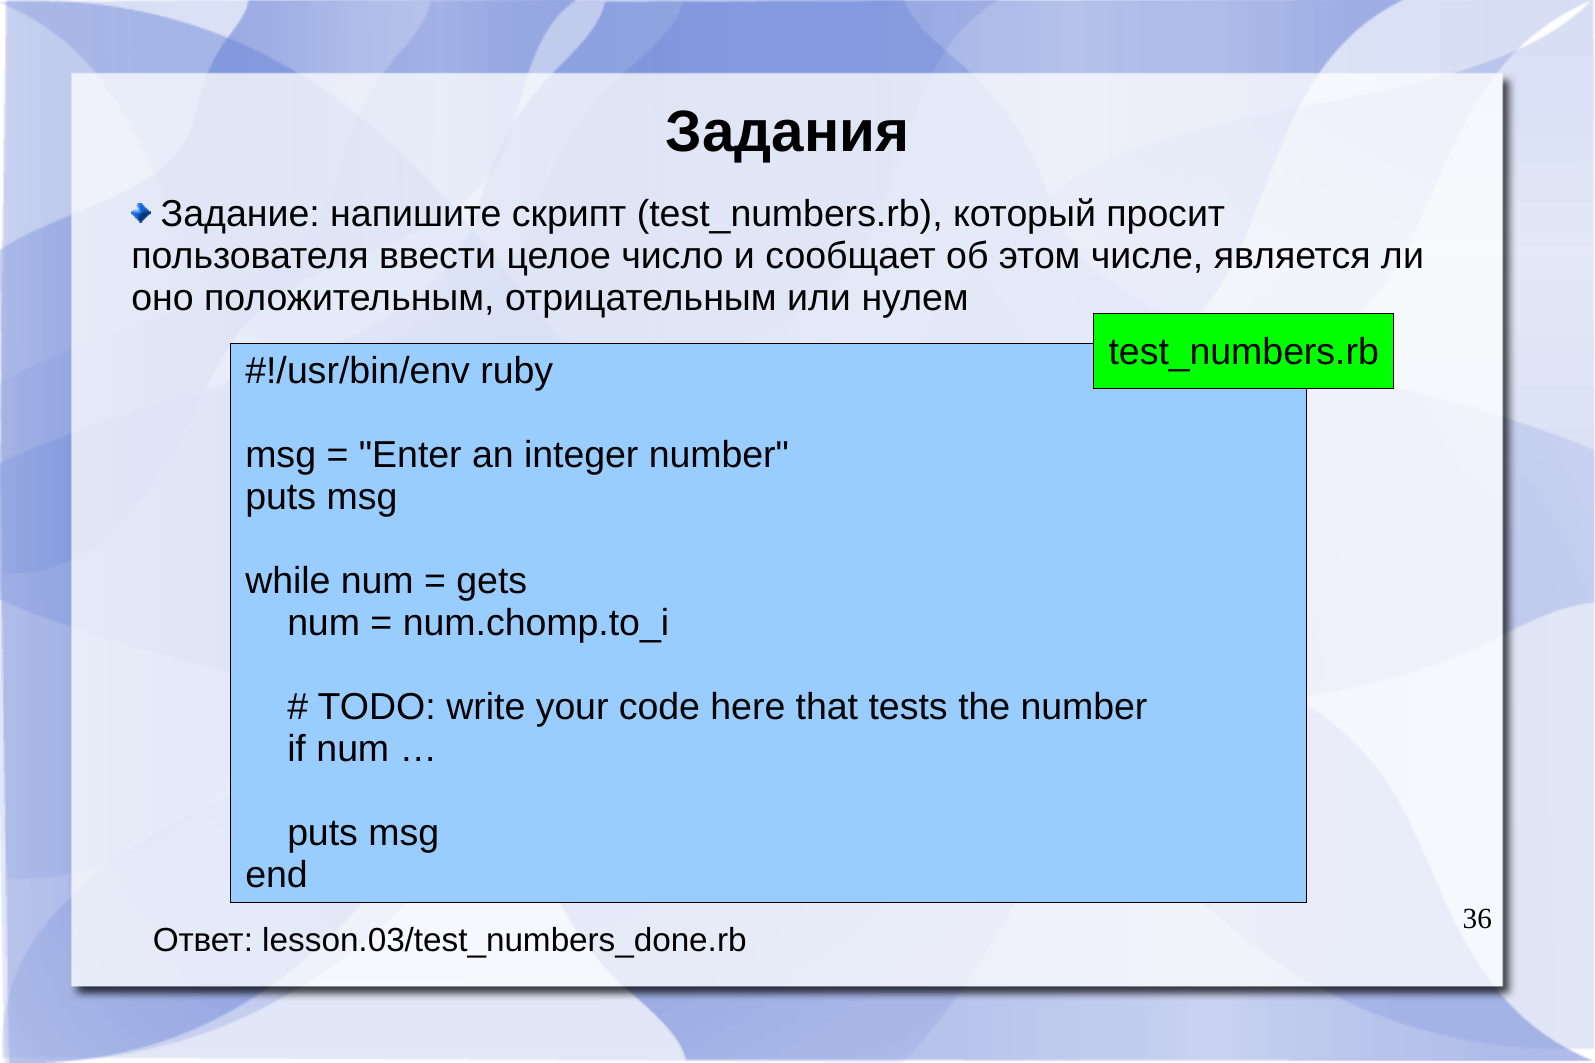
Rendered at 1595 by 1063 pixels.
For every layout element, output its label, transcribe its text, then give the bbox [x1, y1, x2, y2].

text_box Ответ: lesson.03/test_numbers_done.rb [138, 913, 763, 966]
text_box Задание: напишите скрипт (test_numbers.rb), который просит пользователя ввести целое число и сообщает об этом числе, является ли оно положительным, отрицательным или нулем [116, 184, 1463, 326]
text_box test_numbers.rb [1093, 313, 1394, 389]
picture [0, 0, 1595, 1063]
text_box #!/usr/bin/env ruby msg = "Enter an integer number" puts msg while num = gets num = num.chomp.to_i # TODO: write your code here that tests the number if num … puts msg end [230, 343, 1307, 903]
title Задания [75, 75, 1501, 188]
